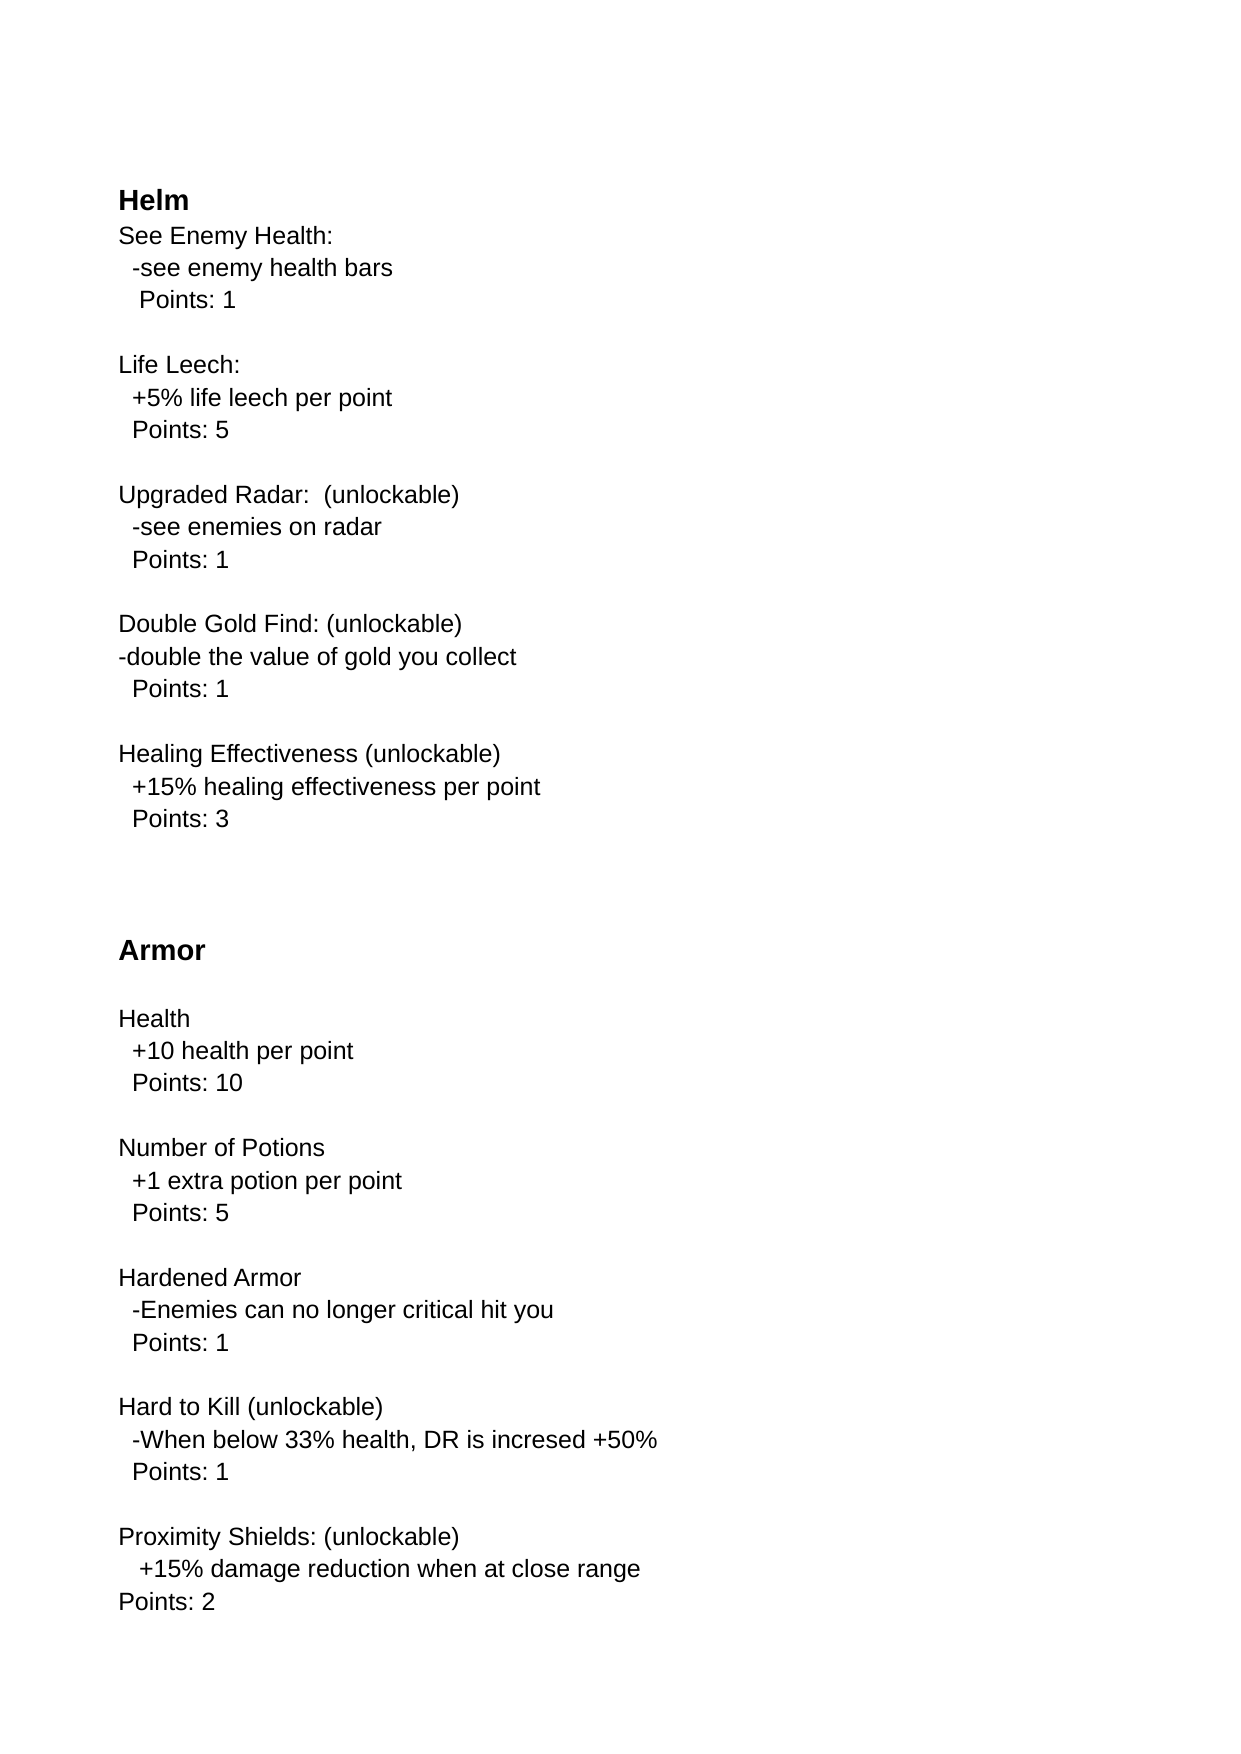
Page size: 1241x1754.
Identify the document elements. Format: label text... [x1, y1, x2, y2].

text Armor [118, 933, 1122, 967]
text Points: 1 [118, 545, 1122, 573]
text Points: 5 [118, 415, 1122, 444]
text Points: 5 [118, 1198, 1122, 1227]
text Points: 1 [118, 1328, 1122, 1356]
text -see enemy health bars [118, 253, 1122, 282]
text Points: 3 [118, 804, 1122, 833]
text Number of Potions [118, 1133, 1122, 1162]
text Points: 1 [118, 1457, 1122, 1486]
text -double the value of gold you collect [118, 642, 1122, 671]
text +1 extra potion per point [118, 1166, 1122, 1194]
text Points: 10 [118, 1068, 1122, 1097]
text +15% healing effectiveness per point [118, 771, 1122, 800]
text Double Gold Find: (unlockable) [118, 609, 1122, 638]
text -Enemies can no longer critical hit you [118, 1295, 1122, 1324]
text +5% life leech per point [118, 383, 1122, 411]
text Points: 1 [118, 286, 1122, 314]
text Points: 1 [118, 674, 1122, 703]
text Life Leech: [118, 350, 1122, 379]
text Proximity Shields: (unlockable) [118, 1522, 1122, 1551]
text +10 health per point [118, 1036, 1122, 1065]
text Hard to Kill (unlockable) [118, 1392, 1122, 1421]
text +15% damage reduction when at close range [118, 1554, 1122, 1583]
text Health [118, 1004, 1122, 1032]
text Healing Effectiveness (unlockable) [118, 739, 1122, 768]
text Helm [118, 183, 1122, 216]
text See Enemy Health: [118, 221, 1122, 249]
text Upgraded Radar: (unlockable) [118, 480, 1122, 509]
text -see enemies on radar [118, 512, 1122, 541]
text Points: 2 [118, 1587, 1122, 1616]
text -When below 33% health, DR is incresed +50% [118, 1425, 1122, 1453]
text Hardened Armor [118, 1263, 1122, 1292]
